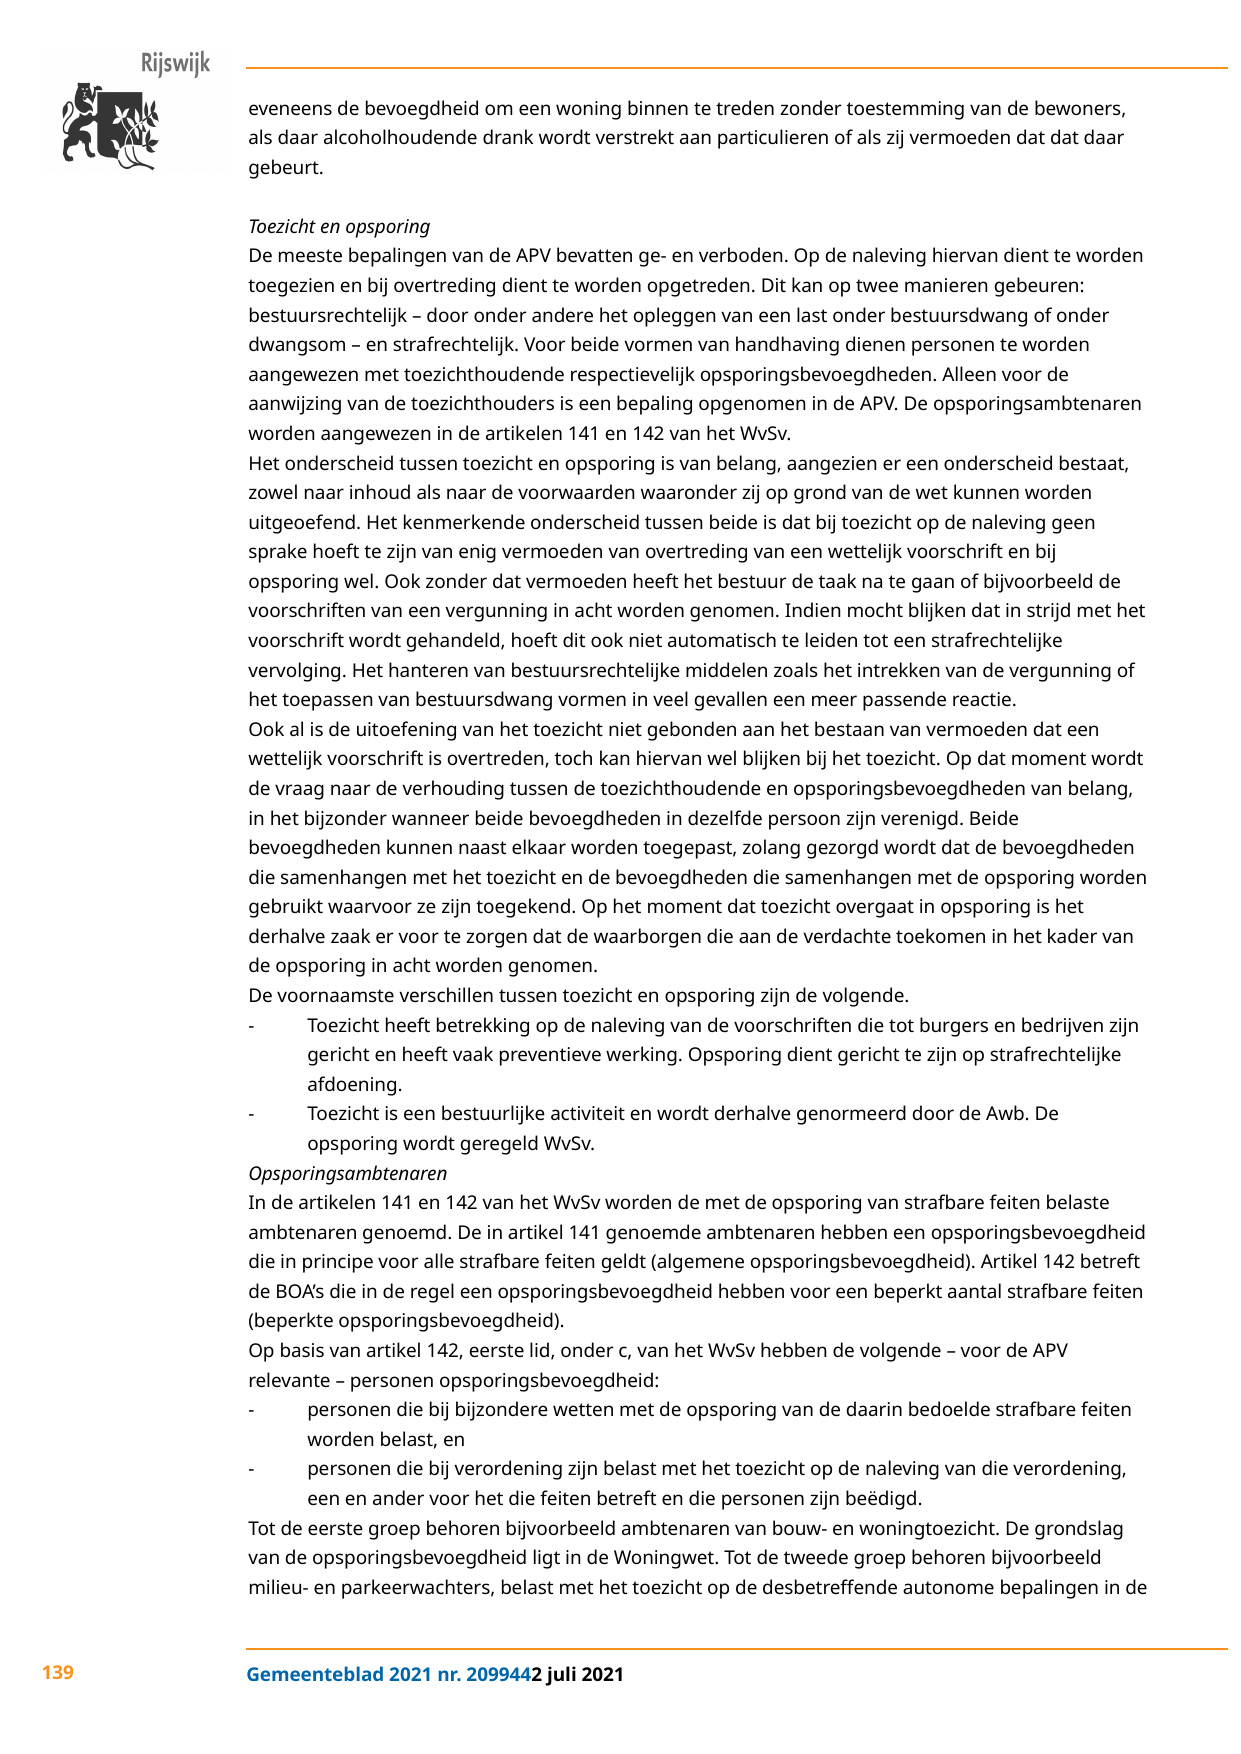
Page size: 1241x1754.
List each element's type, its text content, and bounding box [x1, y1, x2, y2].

list personen die bij verordening zijn belast met het toezicht op de naleving van die verordening, een en ander voor het die feiten betreft en die personen zijn beëdigd. [248, 1456, 1152, 1511]
text Ook al is de uitoefening van het toezicht niet gebonden aan het bestaan van vermoeden dat een wettelijk voorschrift is overtreden, toch kan hiervan wel blijken bij het toezicht. Op dat moment wordt de vraag naar de verhouding tussen de toezichthoudende en opsporingsbevoegdheden van belang, in het bijzonder wanneer beide bevoegdheden in dezelfde persoon zijn verenigd. Beide bevoegdheden kunnen naast elkaar worden toegepast, zolang gezorgd wordt dat de bevoegdheden die samenhangen met het toezicht en de bevoegdheden die samenhangen met de opsporing worden gebruikt waarvoor ze zijn toegekend. Op het moment dat toezicht overgaat in opsporing is het derhalve zaak er voor te zorgen dat de waarborgen die aan de verdachte toekomen in het kader van de opsporing in acht worden genomen. [248, 716, 1152, 978]
list Toezicht is een bestuurlijke activiteit en wordt derhalve genormeerd door de Awb. De opsporing wordt geregeld WvSv. [248, 1101, 1152, 1156]
text Het onderscheid tussen toezicht en opsporing is van belang, aangezien er een onderscheid bestaat, zowel naar inhoud als naar de voorwaarden waaronder zij op grond van de wet kunnen worden uitgeoefend. Het kenmerkende onderscheid tussen beide is dat bij toezicht op de naleving geen sprake hoeft te zijn van enig vermoeden van overtreding van een wettelijk voorschrift en bij opsporing wel. Ook zonder dat vermoeden heeft het bestuur de taak na te gaan of bijvoorbeeld de voorschriften van een vergunning in acht worden genomen. Indien mocht blijken dat in strijd met het voorschrift wordt gehandeld, hoeft dit ook niet automatisch te leiden tot een strafrechtelijke vervolging. Het hanteren van bestuursrechtelijke middelen zoals het intrekken van de vergunning of het toepassen van bestuursdwang vormen in veel gevallen een meer passende reactie. [248, 450, 1152, 712]
list Toezicht heeft betrekking op de naleving van de voorschriften die tot burgers en bedrijven zijn gericht en heeft vaak preventieve werking. Opsporing dient gericht te zijn op strafrechtelijke afdoening. [248, 1012, 1152, 1097]
list personen die bij bijzondere wetten met de opsporing van de daarin bedoelde strafbare feiten worden belast, en [248, 1396, 1152, 1452]
text Tot de eerste groep behoren bijvoorbeeld ambtenaren van bouw- en woningtoezicht. De grondslag van de opsporingsbevoegdheid ligt in de Woningwet. Tot de tweede groep behoren bijvoorbeeld milieu- en parkeerwachters, belast met het toezicht op de desbetreffende autonome bepalingen in de [248, 1515, 1152, 1600]
text De meeste bepalingen van de APV bevatten ge- en verboden. Op de naleving hiervan dient te worden toegezien en bij overtreding dient te worden opgetreden. Dit kan op twee manieren gebeuren: bestuursrechtelijk – door onder andere het opleggen van een last onder bestuursdwang of onder dwangsom – en strafrechtelijk. Voor beide vormen van handhaving dienen personen te worden aangewezen met toezichthoudende respectievelijk opsporingsbevoegdheden. Alleen voor de aanwijzing van de toezichthouders is een bepaling opgenomen in de APV. De opsporingsambtenaren worden aangewezen in de artikelen 141 en 142 van het WvSv. [248, 243, 1152, 446]
text eveneens de bevoegdheid om een woning binnen te treden zonder toestemming van de bewoners, als daar alcoholhoudende drank wordt verstrekt aan particulieren of als zij vermoeden dat dat daar gebeurt. [248, 95, 1152, 180]
text In de artikelen 141 en 142 van het WvSv worden de met de opsporing van strafbare feiten belaste ambtenaren genoemd. De in artikel 141 genoemde ambtenaren hebben een opsporingsbevoegdheid die in principe voor alle strafbare feiten geldt (algemene opsporingsbevoegdheid). Artikel 142 betreft de BOA’s die in de regel een opsporingsbevoegdheid hebben voor een beperkt aantal strafbare feiten (beperkte opsporingsbevoegdheid). [248, 1189, 1152, 1333]
text Toezicht en opsporing [248, 213, 1152, 239]
picture [41, 47, 231, 172]
text Opsporingsambtenaren [248, 1160, 1152, 1186]
text De voornaamste verschillen tussen toezicht en opsporing zijn de volgende. [248, 982, 1152, 1008]
text Op basis van artikel 142, eerste lid, onder c, van het WvSv hebben de volgende – voor de APV relevante – personen opsporingsbevoegdheid: [248, 1337, 1152, 1393]
